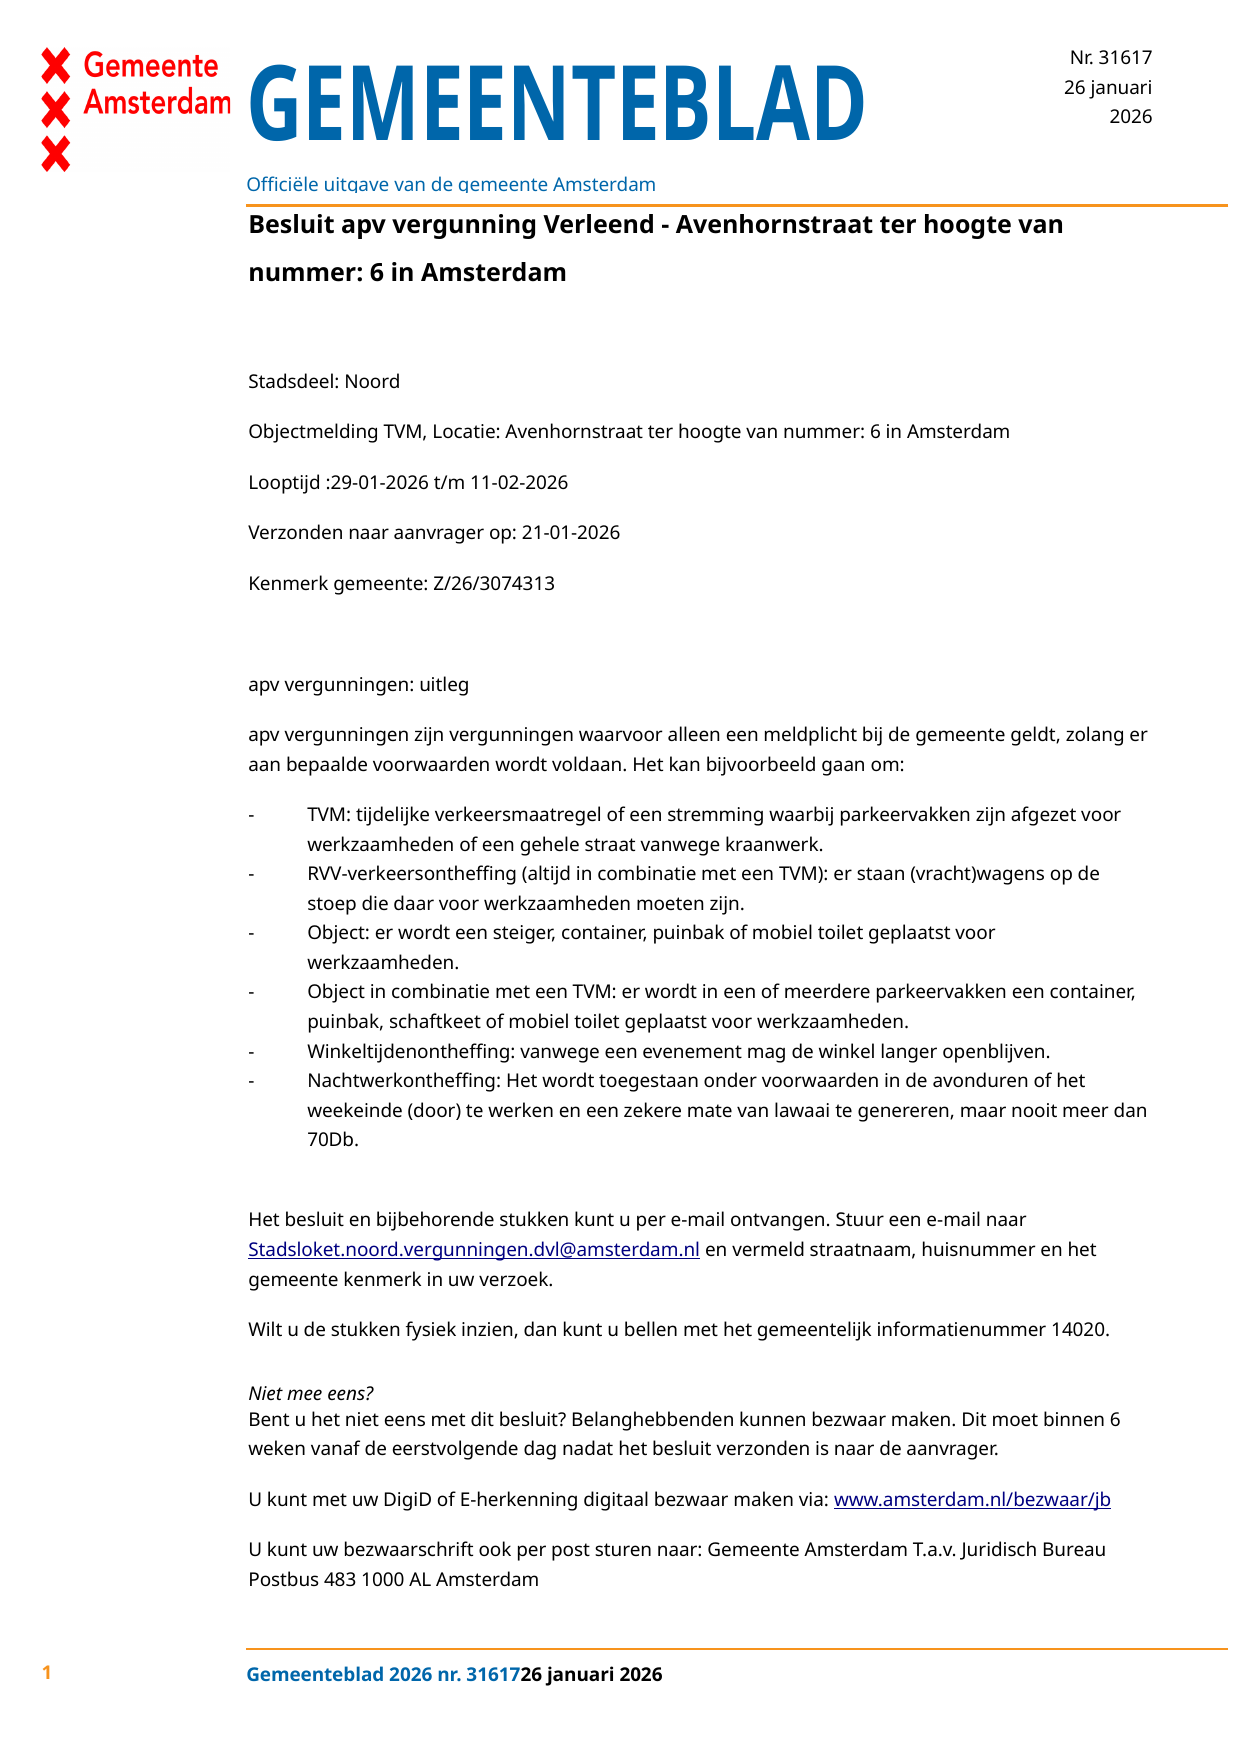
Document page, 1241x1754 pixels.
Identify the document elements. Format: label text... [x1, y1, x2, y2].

text Looptijd :29-01-2026 t/m 11-02-2026 [248, 469, 1152, 495]
list Winkeltijdenontheffing: vanwege een evenement mag de winkel langer openblijven. [248, 1038, 1152, 1064]
list TVM: tijdelijke verkeersmaatregel of een stremming waarbij parkeervakken zijn afgezet voor werkzaamheden of een gehele straat vanwege kraanwerk. [248, 801, 1152, 857]
text U kunt met uw DigiD of E-herkenning digitaal bezwaar maken via: www.amsterdam.nl/bezwaar/jb [248, 1486, 1152, 1512]
list Nachtwerkontheffing: Het wordt toegestaan onder voorwaarden in de avonduren of het weekeinde (door) te werken en een zekere mate van lawaai te genereren, maar nooit meer dan 70Db. [248, 1067, 1152, 1152]
text Kenmerk gemeente: Z/26/3074313 [248, 570, 1152, 596]
text Objectmelding TVM, Locatie: Avenhornstraat ter hoogte van nummer: 6 in Amsterdam [248, 419, 1152, 444]
list RVV-verkeersontheffing (altijd in combinatie met een TVM): er staan (vracht)wagens op de stoep die daar voor werkzaamheden moeten zijn. [248, 860, 1152, 916]
text Besluit apv vergunning Verleend - Avenhornstraat ter hoogte van nummer: 6 in Amsterdam [248, 207, 1152, 288]
text Niet mee eens? [248, 1380, 1152, 1406]
text Bent u het niet eens met dit besluit? Belanghebbenden kunnen bezwaar maken. Dit moet binnen 6 weken vanaf de eerstvolgende dag nadat het besluit verzonden is naar de aanvrager. [248, 1406, 1152, 1461]
picture [41, 47, 231, 172]
text apv vergunningen: uitleg [248, 671, 1152, 697]
list Object in combinatie met een TVM: er wordt in een of meerdere parkeervakken een container, puinbak, schaftkeet of mobiel toilet geplaatst voor werkzaamheden. [248, 979, 1152, 1034]
text Het besluit en bijbehorende stukken kunt u per e-mail ontvangen. Stuur een e-mail naar Stadsloket.noord.vergunningen.dvl@amsterdam.nl en vermeld straatnaam, huisnummer en het gemeente kenmerk in uw verzoek. [248, 1207, 1152, 1292]
text Stadsdeel: Noord [248, 368, 1152, 394]
text U kunt uw bezwaarschrift ook per post sturen naar: Gemeente Amsterdam T.a.v. Juridisch Bureau Postbus 483 1000 AL Amsterdam [248, 1536, 1152, 1592]
text Wilt u de stukken fysiek inzien, dan kunt u bellen met het gemeentelijk informatienummer 14020. [248, 1316, 1152, 1342]
list Object: er wordt een steiger, container, puinbak of mobiel toilet geplaatst voor werkzaamheden. [248, 919, 1152, 975]
text apv vergunningen zijn vergunningen waarvoor alleen een meldplicht bij de gemeente geldt, zolang er aan bepaalde voorwaarden wordt voldaan. Het kan bijvoorbeeld gaan om: [248, 721, 1152, 777]
text Verzonden naar aanvrager op: 21-01-2026 [248, 519, 1152, 545]
